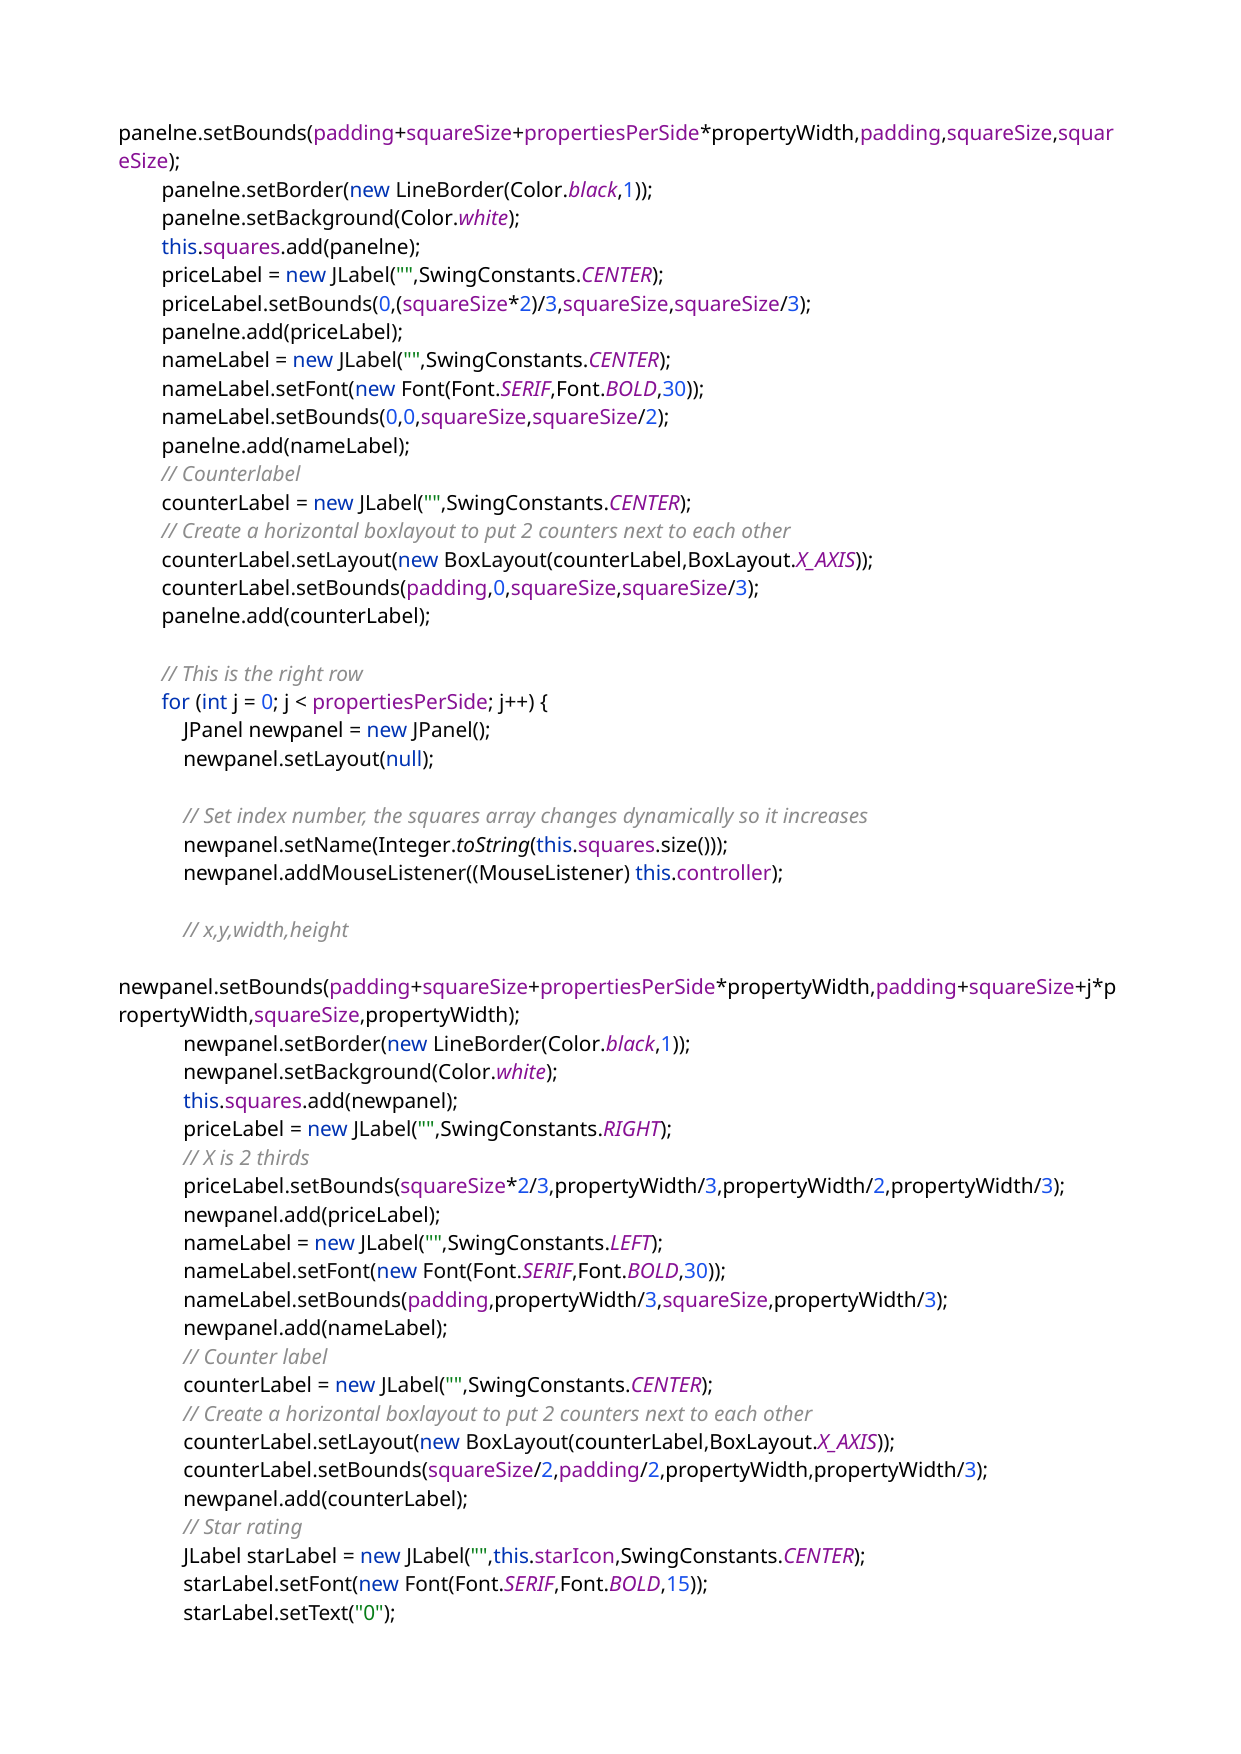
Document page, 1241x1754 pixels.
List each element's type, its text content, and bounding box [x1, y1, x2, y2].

text panelne.setBounds(padding+squareSize+propertiesPerSide*propertyWidth,padding,squareSize,squareSize); panelne.setBorder(new LineBorder(Color.black,1)); panelne.setBackground(Color.white); this.squares.add(panelne); priceLabel = new JLabel("",SwingConstants.CENTER); priceLabel.setBounds(0,(squareSize*2)/3,squareSize,squareSize/3); panelne.add(priceLabel); nameLabel = new JLabel("",SwingConstants.CENTER); nameLabel.setFont(new Font(Font.SERIF,Font.BOLD,30)); nameLabel.setBounds(0,0,squareSize,squareSize/2); panelne.add(nameLabel); // Counterlabel counterLabel = new JLabel("",SwingConstants.CENTER); // Create a horizontal boxlayout to put 2 counters next to each other counterLabel.setLayout(new BoxLayout(counterLabel,BoxLayout.X_AXIS)); counterLabel.setBounds(padding,0,squareSize,squareSize/3); panelne.add(counterLabel); // This is the right row for (int j = 0; j < propertiesPerSide; j++) { JPanel newpanel = new JPanel(); newpanel.setLayout(null); // Set index number, the squares array changes dynamically so it increases newpanel.setName(Integer.toString(this.squares.size())); newpanel.addMouseListener((MouseListener) this.controller); // x,y,width,height newpanel.setBounds(padding+squareSize+propertiesPerSide*propertyWidth,padding+squareSize+j*propertyWidth,squareSize,propertyWidth); newpanel.setBorder(new LineBorder(Color.black,1)); newpanel.setBackground(Color.white); this.squares.add(newpanel); priceLabel = new JLabel("",SwingConstants.RIGHT); // X is 2 thirds priceLabel.setBounds(squareSize*2/3,propertyWidth/3,propertyWidth/2,propertyWidth/3); newpanel.add(priceLabel); nameLabel = new JLabel("",SwingConstants.LEFT); nameLabel.setFont(new Font(Font.SERIF,Font.BOLD,30)); nameLabel.setBounds(padding,propertyWidth/3,squareSize,propertyWidth/3); newpanel.add(nameLabel); // Counter label counterLabel = new JLabel("",SwingConstants.CENTER); // Create a horizontal boxlayout to put 2 counters next to each other counterLabel.setLayout(new BoxLayout(counterLabel,BoxLayout.X_AXIS)); counterLabel.setBounds(squareSize/2,padding/2,propertyWidth,propertyWidth/3); newpanel.add(counterLabel); // Star rating JLabel starLabel = new JLabel("",this.starIcon,SwingConstants.CENTER); starLabel.setFont(new Font(Font.SERIF,Font.BOLD,15)); starLabel.setText("0"); [118, 118, 1122, 1626]
